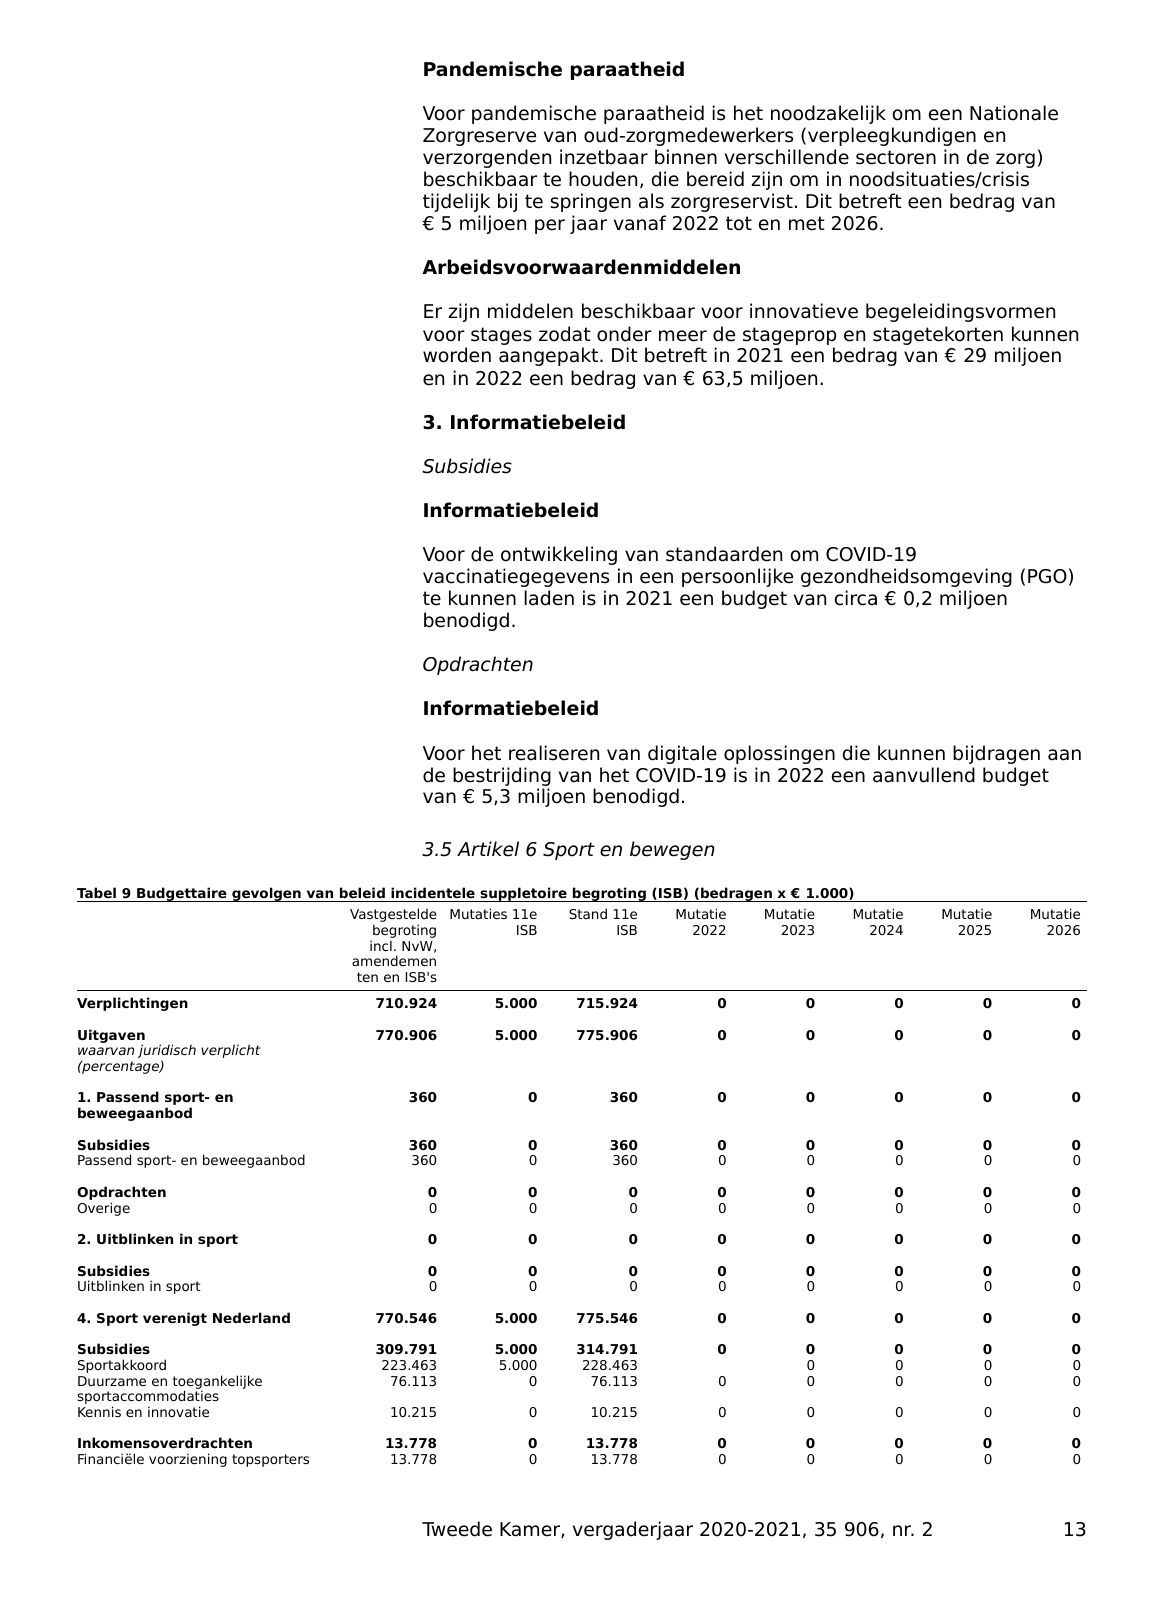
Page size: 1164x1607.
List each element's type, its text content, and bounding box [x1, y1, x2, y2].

table_cell [732, 1043, 821, 1074]
table_cell 0 [909, 991, 998, 1012]
table_cell [343, 1326, 443, 1342]
table_cell 0 [909, 1153, 998, 1169]
table_cell 715.924 [543, 991, 644, 1012]
table_cell 0 [998, 1405, 1087, 1421]
table_cell [77, 902, 342, 990]
table_cell 0 [909, 1342, 998, 1358]
table_cell 2. Uitblinken in sport [77, 1232, 342, 1248]
table_cell 0 [998, 1452, 1087, 1468]
table_cell [77, 1169, 342, 1185]
table_cell 0 [998, 1090, 1087, 1122]
table_cell [644, 1012, 732, 1027]
table_cell 0 [732, 1436, 821, 1452]
table_cell 0 [443, 1436, 543, 1452]
table_cell 5.000 [443, 991, 543, 1012]
table_cell [443, 1169, 543, 1185]
table_cell [909, 1012, 998, 1027]
table_cell Subsidies [77, 1342, 342, 1358]
table_cell [77, 1075, 342, 1090]
table_cell 0 [821, 1200, 909, 1216]
table_cell 13.778 [543, 1436, 644, 1452]
table_cell [998, 1043, 1087, 1074]
table_cell [732, 1216, 821, 1232]
table_cell 0 [732, 1358, 821, 1373]
table_cell 770.906 [343, 1028, 443, 1043]
table_cell [77, 1421, 342, 1436]
table_cell [644, 1075, 732, 1090]
table_cell 0 [821, 1374, 909, 1405]
table_cell Uitblinken in sport [77, 1279, 342, 1295]
table_cell 0 [443, 1090, 543, 1122]
table_cell 0 [644, 1452, 732, 1468]
subtitle Informatiebeleid [422, 500, 1087, 522]
table_cell 0 [998, 1342, 1087, 1358]
table_cell [998, 1012, 1087, 1027]
table_cell [644, 1326, 732, 1342]
table_cell Mutaties 11e ISB [443, 902, 543, 990]
table_cell 13.778 [343, 1452, 443, 1468]
table_cell 360 [343, 1138, 443, 1153]
table_cell 0 [909, 1279, 998, 1295]
table_cell [909, 1248, 998, 1263]
subtitle 3. Informatiebeleid [422, 412, 1087, 433]
table_cell 0 [644, 1200, 732, 1216]
table_cell 0 [543, 1232, 644, 1248]
table_cell 13.778 [343, 1436, 443, 1452]
table_cell [732, 1012, 821, 1027]
table_cell Passend sport- en beweegaanbod [77, 1153, 342, 1169]
table_cell 0 [732, 1028, 821, 1043]
table_cell 0 [443, 1153, 543, 1169]
table_cell 0 [998, 1232, 1087, 1248]
table_cell [821, 1216, 909, 1232]
subtitle Arbeidsvoorwaardenmiddelen [422, 257, 1087, 279]
table_cell 0 [644, 991, 732, 1012]
table_cell 0 [543, 1263, 644, 1279]
table_cell [77, 1295, 342, 1311]
subtitle Subsidies [422, 456, 1087, 478]
table_cell 0 [909, 1138, 998, 1153]
table_cell [443, 1295, 543, 1311]
table_cell Uitgaven [77, 1028, 342, 1043]
table_cell [543, 1248, 644, 1263]
table_cell Stand 11e ISB [543, 902, 644, 990]
table_cell 314.791 [543, 1342, 644, 1358]
table_cell 0 [821, 1232, 909, 1248]
table_cell [644, 1043, 732, 1074]
table_cell Vastgestelde begroting incl. NvW, amendementen en ISB's [343, 902, 443, 990]
table_cell 0 [343, 1263, 443, 1279]
table_cell 0 [909, 1200, 998, 1216]
table_cell [909, 1421, 998, 1436]
table_cell 360 [543, 1153, 644, 1169]
table_cell Mutatie 2022 [644, 902, 732, 990]
table_cell [443, 1075, 543, 1090]
table_cell [343, 1012, 443, 1027]
table_cell [821, 1043, 909, 1074]
table_cell 13.778 [543, 1452, 644, 1468]
table_cell 360 [543, 1090, 644, 1122]
table_cell 0 [909, 1405, 998, 1421]
table_cell [821, 1295, 909, 1311]
table_cell 0 [644, 1374, 732, 1405]
table_cell [443, 1421, 543, 1436]
table_cell [644, 1295, 732, 1311]
table_cell 0 [821, 1185, 909, 1200]
table_cell 0 [343, 1279, 443, 1295]
table_cell Mutatie 2025 [909, 902, 998, 990]
table_cell [821, 1122, 909, 1137]
table_cell [821, 1248, 909, 1263]
table_cell 0 [443, 1185, 543, 1200]
table_cell [77, 1326, 342, 1342]
table_cell 0 [732, 1138, 821, 1153]
table_cell 0 [821, 1138, 909, 1153]
table_cell [443, 1216, 543, 1232]
table_cell 0 [543, 1200, 644, 1216]
table_cell 0 [644, 1153, 732, 1169]
table_cell 0 [998, 1436, 1087, 1452]
table_cell [732, 1248, 821, 1263]
table_cell 0 [909, 1263, 998, 1279]
table_cell [543, 1326, 644, 1342]
table_cell Subsidies [77, 1138, 342, 1153]
table_cell [343, 1075, 443, 1090]
table_cell 0 [732, 1200, 821, 1216]
table_cell 0 [732, 1452, 821, 1468]
table_cell 10.215 [343, 1405, 443, 1421]
table_cell [343, 1295, 443, 1311]
table_cell 0 [732, 1311, 821, 1326]
table_cell [343, 1216, 443, 1232]
table_cell [909, 1326, 998, 1342]
table_cell 0 [821, 1311, 909, 1326]
table_cell Inkomensoverdrachten [77, 1436, 342, 1452]
table_cell Opdrachten [77, 1185, 342, 1200]
table_cell 0 [998, 1153, 1087, 1169]
table_cell 0 [443, 1263, 543, 1279]
table_cell 360 [543, 1138, 644, 1153]
table_cell 0 [821, 991, 909, 1012]
table_cell 0 [998, 1374, 1087, 1405]
table_cell [543, 1122, 644, 1137]
table_cell 0 [998, 1185, 1087, 1200]
table_cell [909, 1295, 998, 1311]
table_cell 0 [732, 1279, 821, 1295]
table_cell 0 [443, 1452, 543, 1468]
table_cell 1. Passend sport- en beweegaanbod [77, 1090, 342, 1122]
table_cell 0 [343, 1200, 443, 1216]
table_cell [543, 1169, 644, 1185]
table_cell [732, 1122, 821, 1137]
table_cell 0 [644, 1279, 732, 1295]
text Voor het realiseren van digitale oplossingen die kunnen bijdragen aan de bestrijding van het COVID-19 is in 2022 een aanvullend budget van € 5,3 miljoen benodigd. [422, 742, 1087, 808]
table_cell 770.546 [343, 1311, 443, 1326]
table_cell 0 [821, 1279, 909, 1295]
table_cell Mutatie 2026 [998, 902, 1087, 990]
table_cell [543, 1075, 644, 1090]
subtitle Pandemische paraatheid [422, 59, 1087, 81]
table_cell Mutatie 2024 [821, 902, 909, 990]
table_cell 0 [644, 1090, 732, 1122]
table_cell 0 [644, 1263, 732, 1279]
table_cell 309.791 [343, 1342, 443, 1358]
table_cell [543, 1295, 644, 1311]
table_cell [732, 1326, 821, 1342]
table_cell 0 [821, 1358, 909, 1373]
subtitle 3.5 Artikel 6 Sport en bewegen [422, 838, 1087, 860]
table_cell 0 [732, 1342, 821, 1358]
table_cell [644, 1421, 732, 1436]
table_cell 5.000 [443, 1342, 543, 1358]
table_cell [998, 1075, 1087, 1090]
table_cell 0 [909, 1452, 998, 1468]
table_cell 0 [443, 1279, 543, 1295]
table_cell 0 [998, 1358, 1087, 1373]
table_cell 0 [732, 1263, 821, 1279]
table_cell 0 [543, 1185, 644, 1200]
table_cell 0 [998, 1311, 1087, 1326]
table_cell 0 [909, 1185, 998, 1200]
table_cell [343, 1122, 443, 1137]
table_cell 10.215 [543, 1405, 644, 1421]
table_cell [543, 1012, 644, 1027]
table_cell 0 [443, 1200, 543, 1216]
table_cell 0 [644, 1436, 732, 1452]
table_cell [343, 1169, 443, 1185]
table_cell 0 [821, 1263, 909, 1279]
table_cell [543, 1216, 644, 1232]
table_cell 710.924 [343, 991, 443, 1012]
table_cell 223.463 [343, 1358, 443, 1373]
text Er zijn middelen beschikbaar voor innovatieve begeleidingsvormen voor stages zodat onder meer de stageprop en stagetekorten kunnen worden aangepakt. Dit betreft in 2021 een bedrag van € 29 miljoen en in 2022 een bedrag van € 63,5 miljoen. [422, 301, 1087, 389]
table_cell [821, 1421, 909, 1436]
table_cell 0 [732, 1374, 821, 1405]
table_cell 0 [343, 1185, 443, 1200]
table_cell Duurzame en toegankelijke sportaccommodaties [77, 1374, 342, 1405]
table_cell [732, 1295, 821, 1311]
table_cell 0 [821, 1405, 909, 1421]
table_cell [998, 1326, 1087, 1342]
table_cell [998, 1295, 1087, 1311]
table_cell 5.000 [443, 1028, 543, 1043]
table_cell 228.463 [543, 1358, 644, 1373]
table_cell 0 [821, 1028, 909, 1043]
table_cell [909, 1216, 998, 1232]
table_cell [543, 1421, 644, 1436]
table_cell 0 [998, 1028, 1087, 1043]
subtitle Opdrachten [422, 654, 1087, 676]
table_cell 0 [909, 1028, 998, 1043]
table_cell 775.906 [543, 1028, 644, 1043]
table_cell [909, 1043, 998, 1074]
table_cell [644, 1169, 732, 1185]
table_cell 0 [443, 1405, 543, 1421]
table_cell [443, 1326, 543, 1342]
table_cell 0 [998, 991, 1087, 1012]
table_cell 0 [732, 991, 821, 1012]
table_cell [443, 1043, 543, 1074]
subtitle Informatiebeleid [422, 698, 1087, 720]
table_cell [821, 1169, 909, 1185]
table_cell [732, 1169, 821, 1185]
table_cell [998, 1248, 1087, 1263]
table_cell waarvan juridisch verplicht (percentage) [77, 1043, 342, 1074]
table_cell 0 [909, 1374, 998, 1405]
table_cell 0 [998, 1200, 1087, 1216]
table_cell [644, 1122, 732, 1137]
table_cell 0 [909, 1232, 998, 1248]
table_cell Verplichtingen [77, 991, 342, 1012]
table_cell 0 [543, 1279, 644, 1295]
table_cell 0 [443, 1138, 543, 1153]
table_cell Sportakkoord [77, 1358, 342, 1373]
text Voor pandemische paraatheid is het noodzakelijk om een Nationale Zorgreserve van oud-zorgmedewerkers (verpleegkundigen en verzorgenden inzetbaar binnen verschillende sectoren in de zorg) beschikbaar te houden, die bereid zijn om in noodsituaties/crisis tijdelijk bij te springen als zorgreservist. Dit betreft een bedrag van € 5 miljoen per jaar vanaf 2022 tot en met 2026. [422, 103, 1087, 235]
table_cell [77, 1122, 342, 1137]
table_cell [343, 1421, 443, 1436]
table_cell [909, 1169, 998, 1185]
table_cell 0 [443, 1232, 543, 1248]
table_cell 76.113 [343, 1374, 443, 1405]
table_cell Kennis en innovatie [77, 1405, 342, 1421]
table_cell [998, 1216, 1087, 1232]
table_cell [821, 1012, 909, 1027]
table_cell [644, 1216, 732, 1232]
table_cell 0 [998, 1263, 1087, 1279]
table_cell 0 [644, 1342, 732, 1358]
table_cell 0 [821, 1452, 909, 1468]
table_cell 0 [732, 1185, 821, 1200]
table_cell 0 [821, 1090, 909, 1122]
table_cell [732, 1075, 821, 1090]
table_cell 0 [821, 1342, 909, 1358]
table_cell 76.113 [543, 1374, 644, 1405]
table_cell Financiële voorziening topsporters [77, 1452, 342, 1468]
table_cell [909, 1075, 998, 1090]
table_cell 0 [732, 1405, 821, 1421]
table_cell 0 [909, 1358, 998, 1373]
table_cell [821, 1075, 909, 1090]
table_cell [821, 1326, 909, 1342]
table_cell 0 [909, 1311, 998, 1326]
table_cell 0 [732, 1090, 821, 1122]
table_cell [343, 1043, 443, 1074]
table_cell Overige [77, 1200, 342, 1216]
table_cell 0 [644, 1028, 732, 1043]
table_cell [998, 1122, 1087, 1137]
table_cell [443, 1012, 543, 1027]
table_cell [443, 1248, 543, 1263]
table_cell 5.000 [443, 1358, 543, 1373]
table_cell 0 [998, 1138, 1087, 1153]
table_cell [77, 1216, 342, 1232]
table_cell 0 [343, 1232, 443, 1248]
table_cell [543, 1043, 644, 1074]
table_cell [443, 1122, 543, 1137]
table_cell Mutatie 2023 [732, 902, 821, 990]
table_cell 5.000 [443, 1311, 543, 1326]
table_cell 0 [644, 1311, 732, 1326]
table_cell 0 [732, 1232, 821, 1248]
table_cell 4. Sport verenigt Nederland [77, 1311, 342, 1326]
table_cell [732, 1421, 821, 1436]
table_cell 0 [443, 1374, 543, 1405]
table_cell 0 [821, 1436, 909, 1452]
table_cell [644, 1358, 732, 1373]
text Voor de ontwikkeling van standaarden om COVID-19 vaccinatiegegevens in een persoonlijke gezondheidsomgeving (PGO) te kunnen laden is in 2021 een budget van circa € 0,2 miljoen benodigd. [422, 544, 1087, 632]
table_cell [77, 1012, 342, 1027]
table_cell 0 [909, 1090, 998, 1122]
table_cell 0 [644, 1185, 732, 1200]
table_cell [998, 1169, 1087, 1185]
table_cell [77, 1248, 342, 1263]
table_cell 0 [732, 1153, 821, 1169]
table_cell 775.546 [543, 1311, 644, 1326]
table_cell [644, 1248, 732, 1263]
table_cell 0 [644, 1138, 732, 1153]
table_cell 0 [909, 1436, 998, 1452]
table_cell [998, 1421, 1087, 1436]
table_cell 0 [998, 1279, 1087, 1295]
table_cell 0 [644, 1405, 732, 1421]
table_cell [909, 1122, 998, 1137]
table_header Tabel 9 Budgettaire gevolgen van beleid incidentele suppletoire begroting (ISB) (bedragen x € 1.000) [77, 885, 1087, 901]
table_cell 360 [343, 1153, 443, 1169]
table_cell 360 [343, 1090, 443, 1122]
table_cell Subsidies [77, 1263, 342, 1279]
table_cell 0 [644, 1232, 732, 1248]
table_cell [343, 1248, 443, 1263]
table_cell 0 [821, 1153, 909, 1169]
